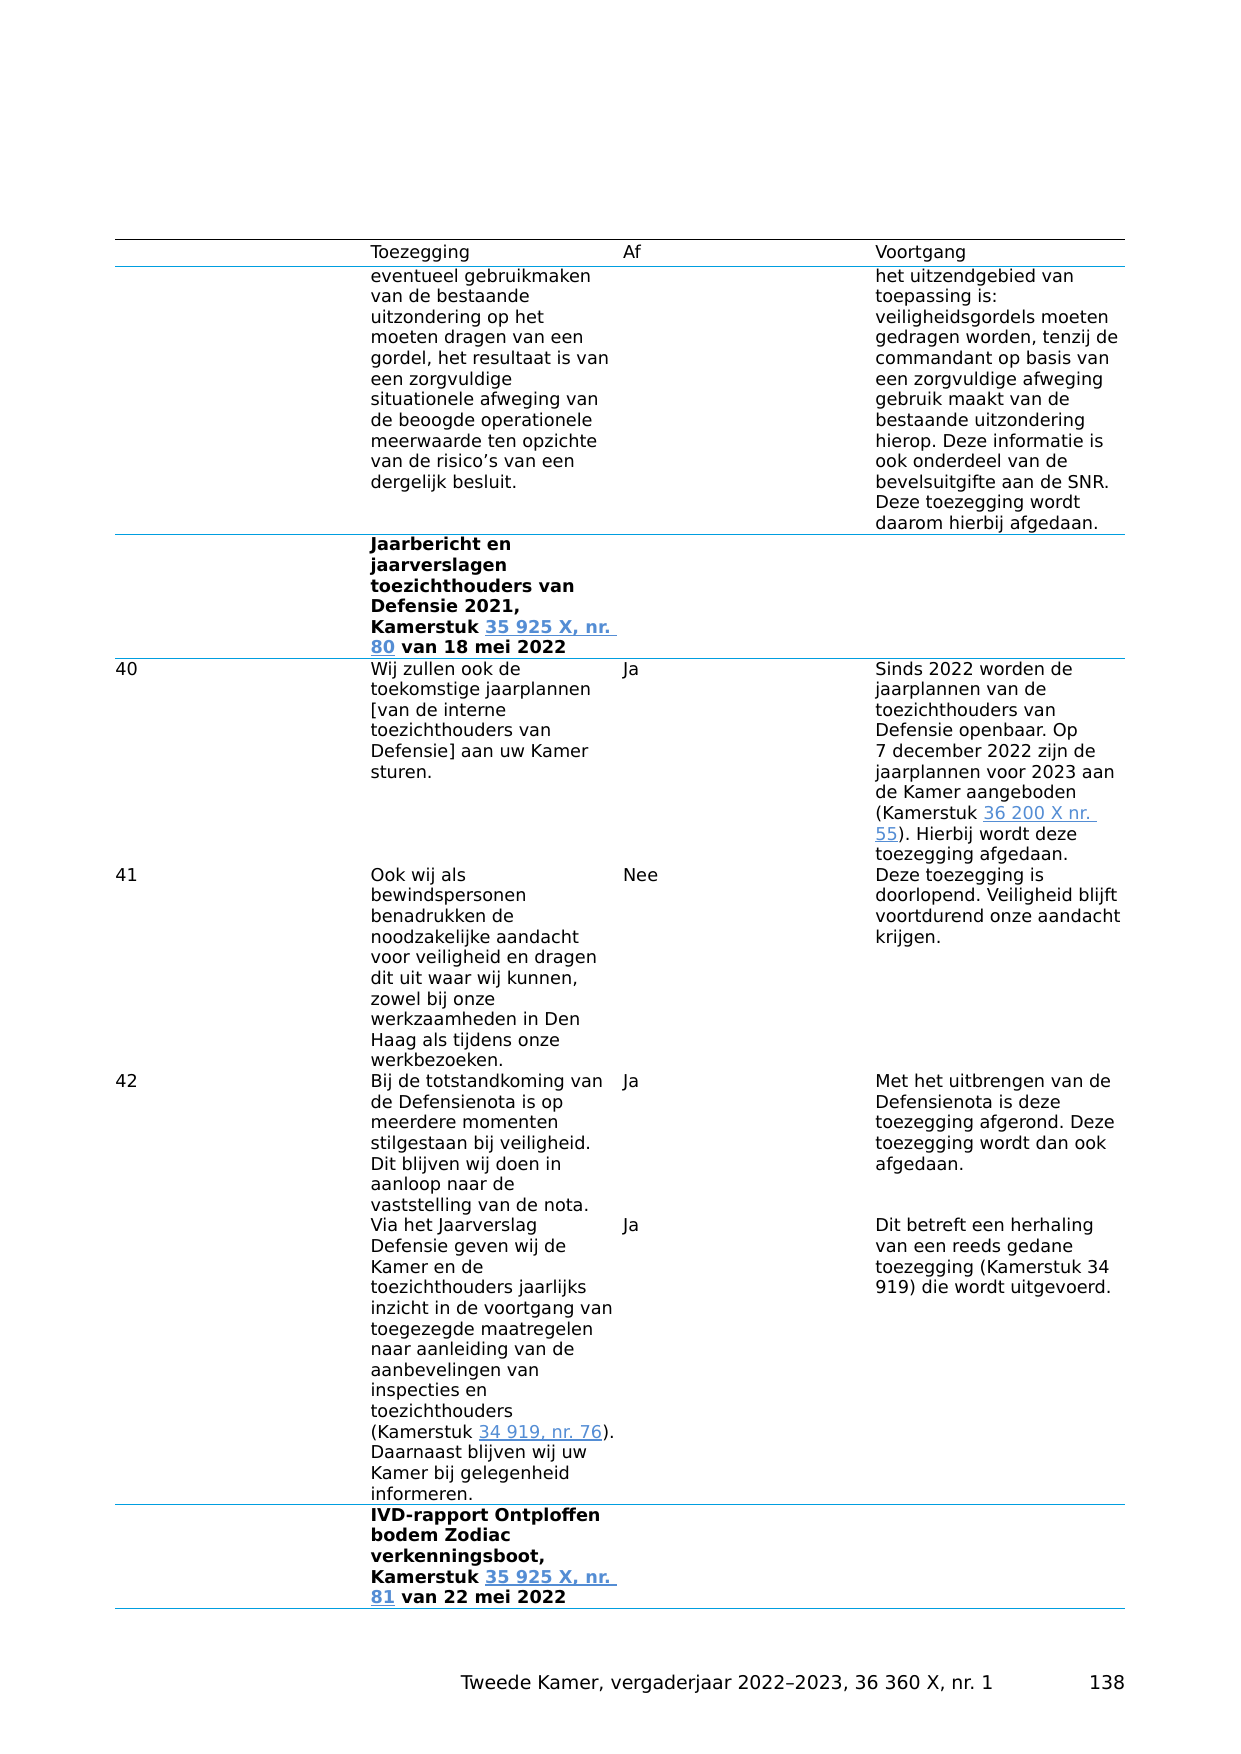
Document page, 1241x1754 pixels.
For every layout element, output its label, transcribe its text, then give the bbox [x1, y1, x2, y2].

table_cell Dit betreft een herhaling van een reeds gedane toezegging (Kamerstuk 34 919) die wordt uitgevoerd. [872, 1215, 1125, 1504]
table_cell Toezegging [368, 240, 620, 266]
table_cell [872, 535, 1125, 658]
table_cell Af [620, 240, 872, 266]
table_cell Ja [620, 659, 872, 865]
table_cell Bij de totstandkoming van de Defensienota is op meerdere momenten stilgestaan bij veiligheid. Dit blijven wij doen in aanloop naar de vaststelling van de nota. [368, 1071, 620, 1215]
table_cell 40 [115, 659, 367, 865]
table_cell Ja [620, 1071, 872, 1215]
table_cell eventueel gebruikmaken van de bestaande uitzondering op het moeten dragen van een gordel, het resultaat is van een zorgvuldige situationele afweging van de beoogde operationele meerwaarde ten opzichte van de risico’s van een dergelijk besluit. [368, 267, 620, 534]
table_cell [872, 1505, 1125, 1608]
table_cell Met het uitbrengen van de Defensienota is deze toezegging afgerond. Deze toezegging wordt dan ook afgedaan. [872, 1071, 1125, 1215]
table_cell IVD-rapport Ontploffen bodem Zodiac verkenningsboot, Kamerstuk 35 925 X, nr. 81 van 22 mei 2022 [368, 1505, 620, 1608]
table_cell [115, 1215, 367, 1504]
table_cell Wij zullen ook de toekomstige jaarplannen [van de interne toezichthouders van Defensie] aan uw Kamer sturen. [368, 659, 620, 865]
table_cell Jaarbericht en jaarverslagen toezichthouders van Defensie 2021, Kamerstuk 35 925 X, nr. 80 van 18 mei 2022 [368, 535, 620, 658]
table_cell Via het Jaarverslag Defensie geven wij de Kamer en de toezichthouders jaarlijks inzicht in de voortgang van toegezegde maatregelen naar aanleiding van de aanbevelingen van inspecties en toezichthouders (Kamerstuk 34 919, nr. 76). Daarnaast blijven wij uw Kamer bij gelegenheid informeren. [368, 1215, 620, 1504]
table_cell Ja [620, 1215, 872, 1504]
table_cell [115, 240, 367, 266]
table_cell 42 [115, 1071, 367, 1215]
table_cell Sinds 2022 worden de jaarplannen van de toezichthouders van Defensie openbaar. Op 7 december 2022 zijn de jaarplannen voor 2023 aan de Kamer aangeboden (Kamerstuk 36 200 X nr. 55). Hierbij wordt deze toezegging afgedaan. [872, 659, 1125, 865]
table_cell 41 [115, 865, 367, 1071]
table_cell Nee [620, 865, 872, 1071]
table_cell Voortgang [872, 240, 1125, 266]
table_header Tabel 48 Opvolging toegezegde maatregelen naar aanleiding van aanbevelingen Onderzoeksraad voor Veiligheid (OvV) en Inspectie Veiligheid Defensie (IVD) [115, 191, 1125, 239]
table_cell het uitzendgebied van toepassing is: veiligheidsgordels moeten gedragen worden, tenzij de commandant op basis van een zorgvuldige afweging gebruik maakt van de bestaande uitzondering hierop. Deze informatie is ook onderdeel van de bevelsuitgifte aan de SNR. Deze toezegging wordt daarom hierbij afgedaan. [872, 267, 1125, 534]
table_cell [115, 267, 367, 534]
table_cell [620, 1505, 872, 1608]
table_cell [115, 535, 367, 658]
table_cell Ook wij als bewindspersonen benadrukken de noodzakelijke aandacht voor veiligheid en dragen dit uit waar wij kunnen, zowel bij onze werkzaamheden in Den Haag als tijdens onze werkbezoeken. [368, 865, 620, 1071]
table_cell Deze toezegging is doorlopend. Veiligheid blijft voortdurend onze aandacht krijgen. [872, 865, 1125, 1071]
table_cell [115, 1505, 367, 1608]
table_cell [620, 535, 872, 658]
table_cell [620, 267, 872, 534]
